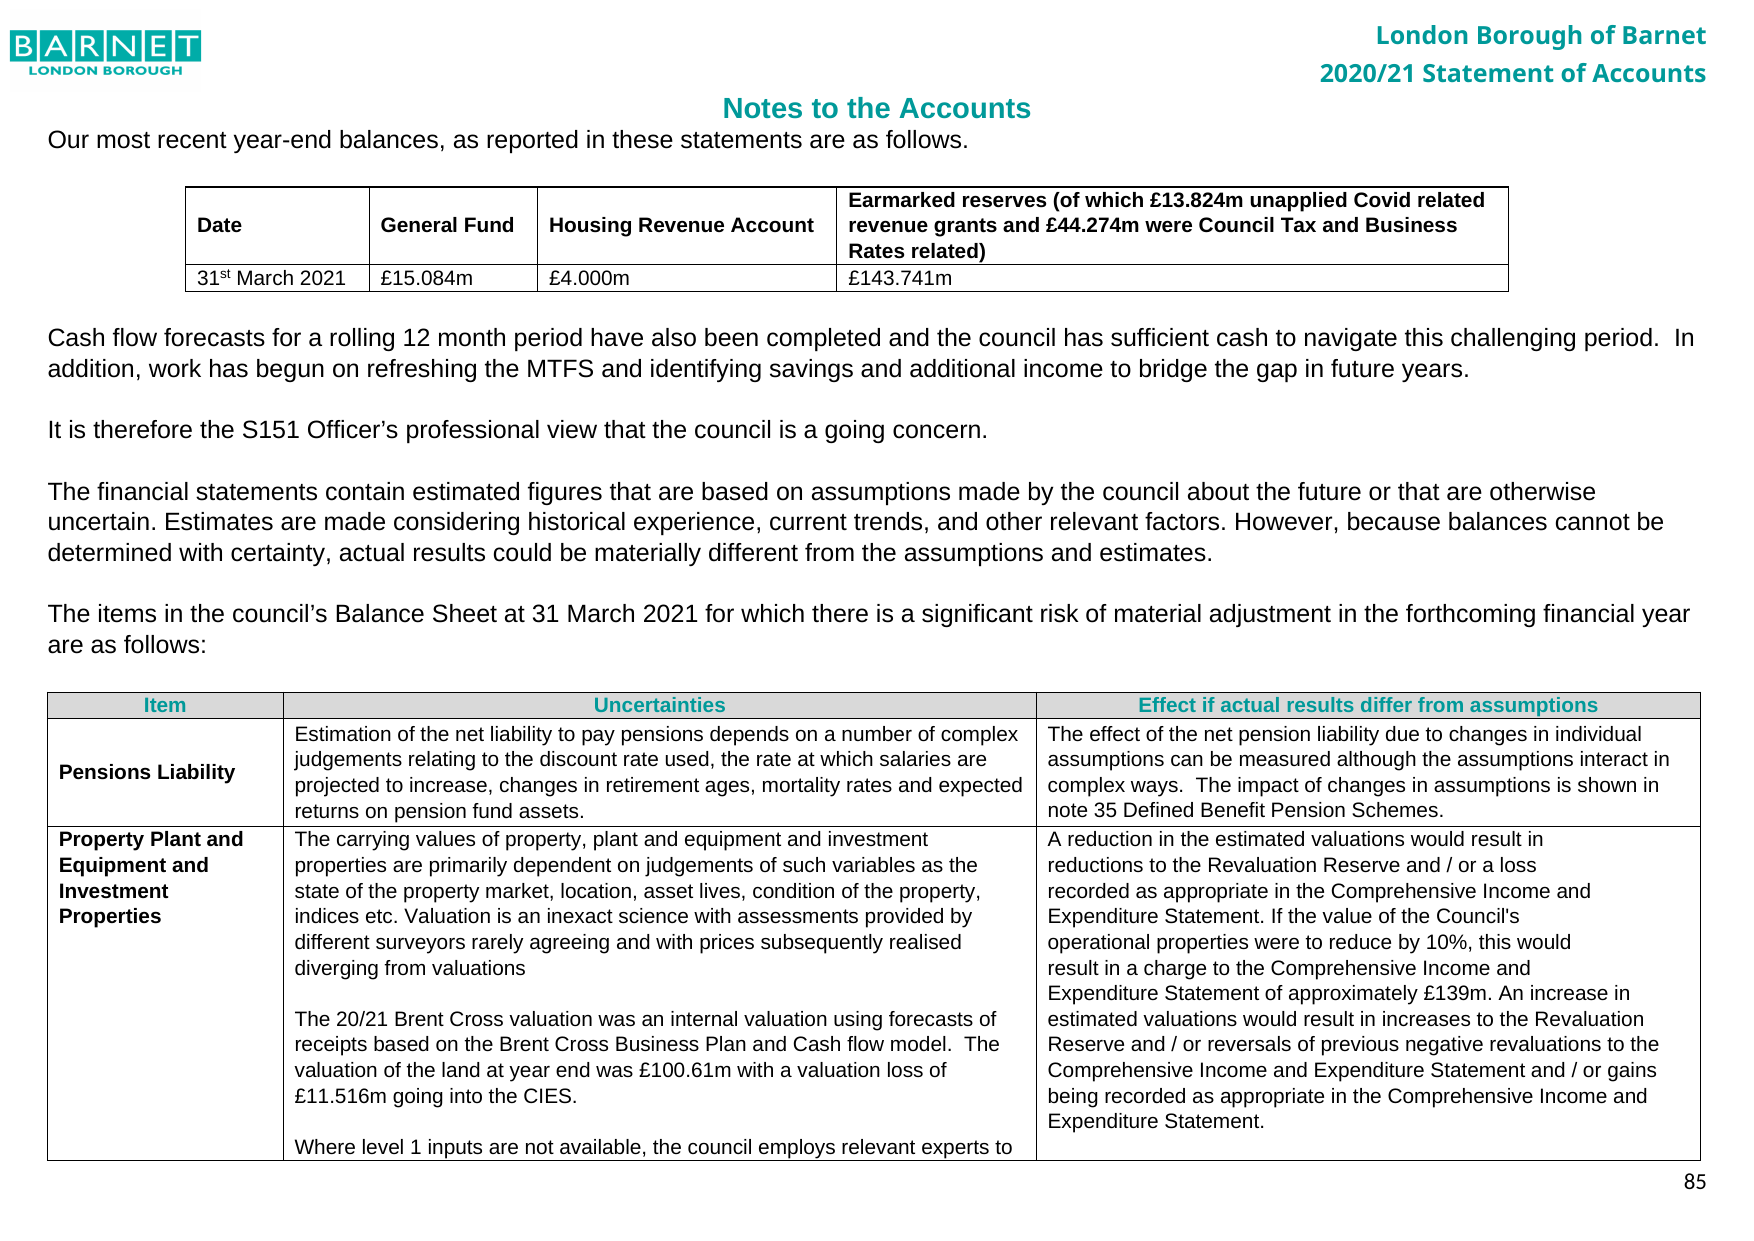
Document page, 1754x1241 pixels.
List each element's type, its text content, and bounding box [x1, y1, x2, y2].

table_cell 31st March 2021 [186, 265, 369, 291]
table_cell Estimation of the net liability to pay pensions depends on a number of complex judgements relating to the discount rate used, the rate at which salaries are projected to increase, changes in retirement ages, mortality rates and expected returns on pension fund assets. [284, 719, 1036, 826]
table_header Housing Revenue Account [538, 188, 836, 264]
table_cell £143.741m [837, 265, 1508, 291]
text Cash flow forecasts for a rolling 12 month period have also been completed and the council has sufficient cash to navigate this challenging period. In addition, work has begun on refreshing the MTFS and identifying savings and additional income to bridge the gap in future years. [47, 323, 1707, 382]
text The financial statements contain estimated figures that are based on assumptions made by the council about the future or that are otherwise uncertain. Estimates are made considering historical experience, current trends, and other relevant factors. However, because balances cannot be determined with certainty, actual results could be materially different from the assumptions and estimates. [47, 477, 1707, 567]
table_cell Property Plant and Equipment and Investment Properties [48, 827, 283, 1160]
table_header General Fund [370, 188, 537, 264]
table_cell £4.000m [538, 265, 836, 291]
table_header Effect if actual results differ from assumptions [1037, 693, 1700, 718]
text Our most recent year-end balances, as reported in these statements are as follows. [47, 125, 1707, 154]
text The items in the council’s Balance Sheet at 31 March 2021 for which there is a significant risk of material adjustment in the forthcoming financial year are as follows: [47, 599, 1707, 659]
text It is therefore the S151 Officer’s professional view that the council is a going concern. [47, 415, 1707, 444]
table_header Earmarked reserves (of which £13.824m unapplied Covid related revenue grants and £44.274m were Council Tax and Business Rates related) [837, 188, 1508, 264]
table_header Item [48, 693, 283, 718]
table_cell The carrying values of property, plant and equipment and investment properties are primarily dependent on judgements of such variables as the state of the property market, location, asset lives, condition of the property, indices etc. Valuation is an inexact science with assessments provided by different surveyors rarely agreeing and with prices subsequently realised diverging from valuations The 20/21 Brent Cross valuation was an internal valuation using forecasts of receipts based on the Brent Cross Business Plan and Cash flow model. The valuation of the land at year end was £100.61m with a valuation loss of £11.516m going into the CIES. Where level 1 inputs are not available, the council employs relevant experts to [284, 827, 1036, 1160]
table_cell The effect of the net pension liability due to changes in individual assumptions can be measured although the assumptions interact in complex ways. The impact of changes in assumptions is shown in note 35 Defined Benefit Pension Schemes. [1037, 719, 1700, 826]
table_cell Pensions Liability [48, 719, 283, 826]
table_header Date [186, 188, 369, 264]
table_cell £15.084m [370, 265, 537, 291]
table_header Uncertainties [284, 693, 1036, 718]
table_cell A reduction in the estimated valuations would result in reductions to the Revaluation Reserve and / or a loss recorded as appropriate in the Comprehensive Income and Expenditure Statement. If the value of the Council's operational properties were to reduce by 10%, this would result in a charge to the Comprehensive Income and Expenditure Statement of approximately £139m. An increase in estimated valuations would result in increases to the Revaluation Reserve and / or reversals of previous negative revaluations to the Comprehensive Income and Expenditure Statement and / or gains being recorded as appropriate in the Comprehensive Income and Expenditure Statement. [1037, 827, 1700, 1160]
